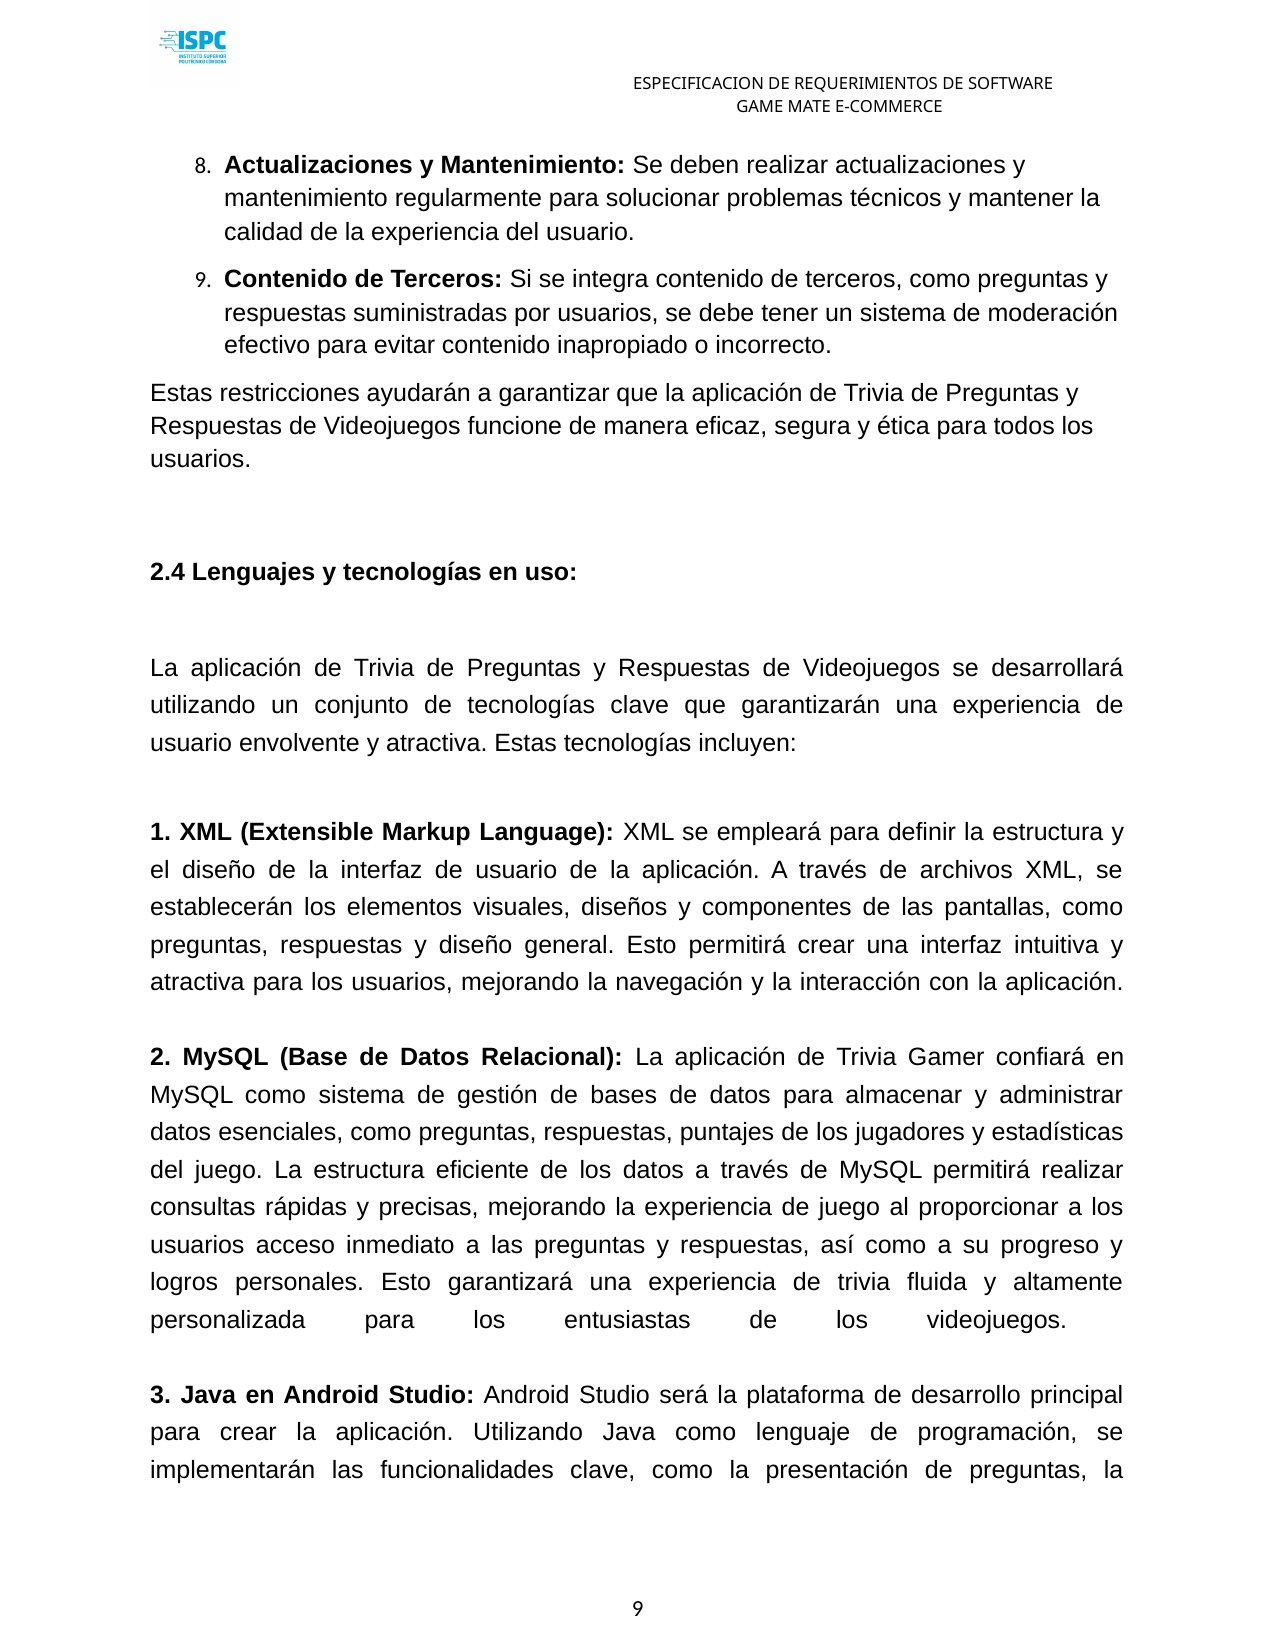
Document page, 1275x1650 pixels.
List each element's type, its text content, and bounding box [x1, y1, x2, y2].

text La aplicación de Trivia de Preguntas y Respuestas de Videojuegos se desarrollará utilizando un conjunto de tecnologías clave que garantizarán una experiencia de usuario envolvente y atractiva. Estas tecnologías incluyen: [150, 646, 1125, 758]
text Estas restricciones ayudarán a garantizar que la aplicación de Trivia de Preguntas y Respuestas de Videojuegos funcione de manera eficaz, segura y ética para todos los usuarios. [150, 378, 1125, 473]
text 2.4 Lenguajes y tecnologías en uso: [150, 550, 1125, 588]
list Actualizaciones y Mantenimiento: Se deben realizar actualizaciones y mantenimiento regularmente para solucionar problemas técnicos y mantener la calidad de la experiencia del usuario. [194, 150, 1125, 245]
text 1. XML (Extensible Markup Language): XML se empleará para definir la estructura y el diseño de la interfaz de usuario de la aplicación. A través de archivos XML, se establecerán los elementos visuales, diseños y componentes de las pantallas, como preguntas, respuestas y diseño general. Esto permitirá crear una interfaz intuitiva y atractiva para los usuarios, mejorando la navegación y la interacción con la aplicación. 2. MySQL (Base de Datos Relacional): La aplicación de Trivia Gamer confiará en MySQL como sistema de gestión de bases de datos para almacenar y administrar datos esenciales, como preguntas, respuestas, puntajes de los jugadores y estadísticas del juego. La estructura eficiente de los datos a través de MySQL permitirá realizar consultas rápidas y precisas, mejorando la experiencia de juego al proporcionar a los usuarios acceso inmediato a las preguntas y respuestas, así como a su progreso y logros personales. Esto garantizará una experiencia de trivia fluida y altamente personalizada para los entusiastas de los videojuegos. 3. Java en Android Studio: Android Studio será la plataforma de desarrollo principal para crear la aplicación. Utilizando Java como lenguaje de programación, se implementarán las funcionalidades clave, como la presentación de preguntas, la [150, 773, 1125, 1486]
list Contenido de Terceros: Si se integra contenido de terceros, como preguntas y respuestas suministradas por usuarios, se debe tener un sistema de moderación efectivo para evitar contenido inapropiado o incorrecto. [194, 264, 1125, 359]
picture [150, 0, 240, 90]
